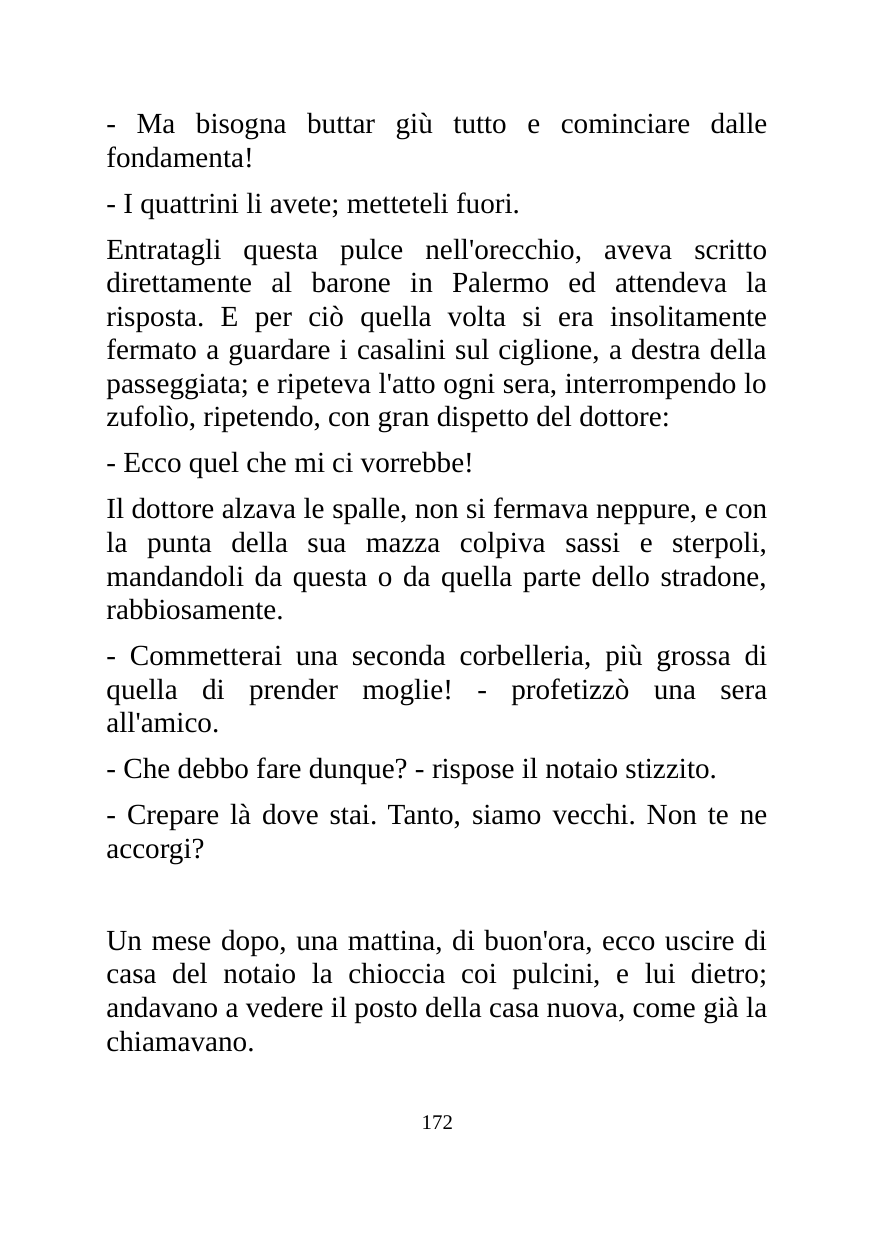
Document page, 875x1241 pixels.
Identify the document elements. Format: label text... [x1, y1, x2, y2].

text - I quattrini li avete; metteteli fuori. [106, 186, 768, 219]
text - Ecco quel che mi ci vorrebbe! [106, 446, 768, 479]
text Entratagli questa pulce nell'orecchio, aveva scritto direttamente al barone in Palermo ed attendeva la risposta. E per ciò quella volta si era insolitamente fermato a guardare i casalini sul ciglione, a destra della passeggiata; e ripeteva l'atto ogni sera, interrompendo lo zufolìo, ripetendo, con gran dispetto del dottore: [106, 232, 768, 433]
text - Crepare là dove stai. Tanto, siamo vecchi. Non te ne accorgi? [106, 797, 768, 864]
text - Ma bisogna buttar giù tutto e cominciare dalle fondamenta! [106, 106, 768, 173]
text Un mese dopo, una mattina, di buon'ora, ecco uscire di casa del notaio la chioccia coi pulcini, e lui dietro; andavano a vedere il posto della casa nuova, come già la chiamavano. [106, 923, 768, 1057]
text Il dottore alzava le spalle, non si fermava neppure, e con la punta della sua mazza colpiva sassi e sterpoli, mandandoli da questa o da quella parte dello stradone, rabbiosamente. [106, 492, 768, 626]
text - Commetterai una seconda corbelleria, più grossa di quella di prender moglie! - profetizzò una sera all'amico. [106, 638, 768, 739]
text - Che debbo fare dunque? - rispose il notaio stizzito. [106, 751, 768, 785]
